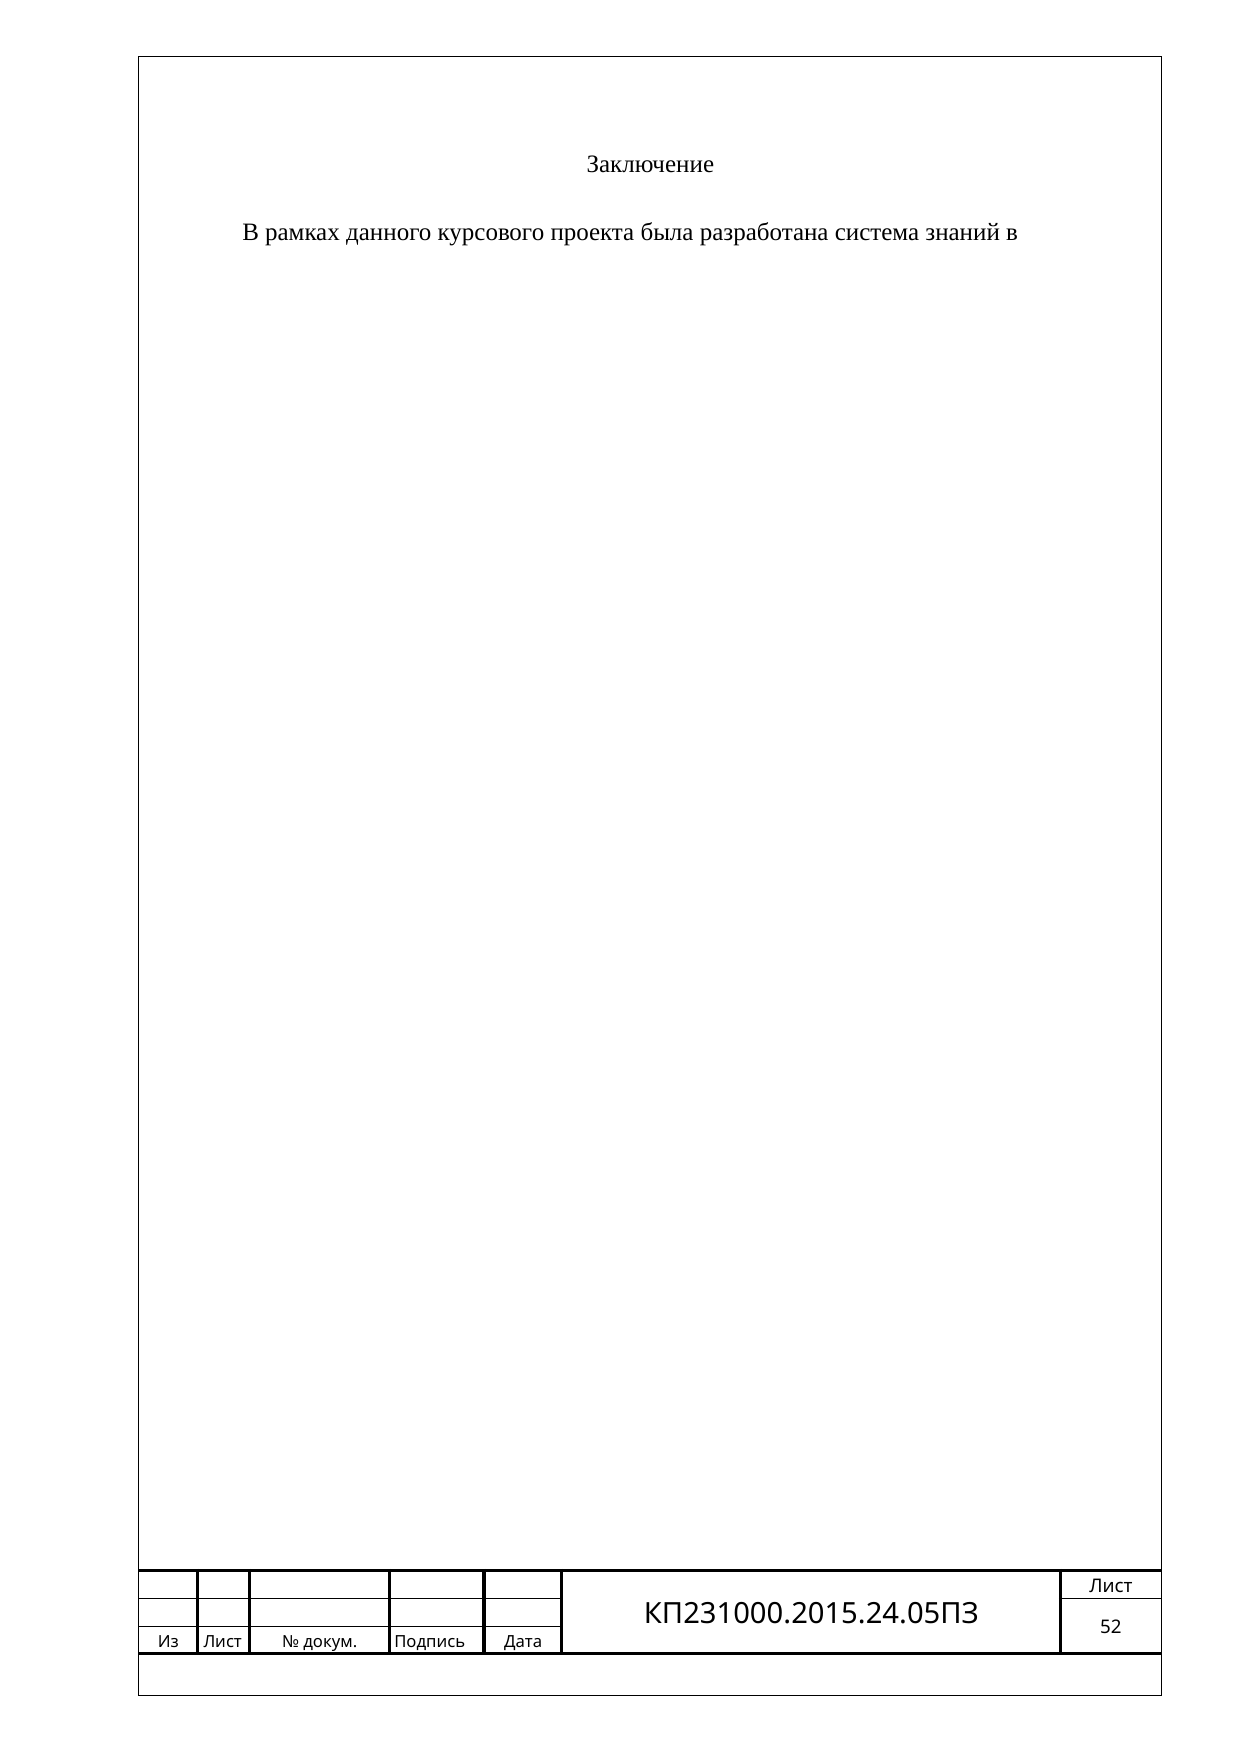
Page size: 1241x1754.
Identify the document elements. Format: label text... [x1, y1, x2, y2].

text В рамках данного курсового проекта была разработана система знаний в [168, 217, 1132, 246]
subtitle Заключение [168, 149, 1132, 178]
